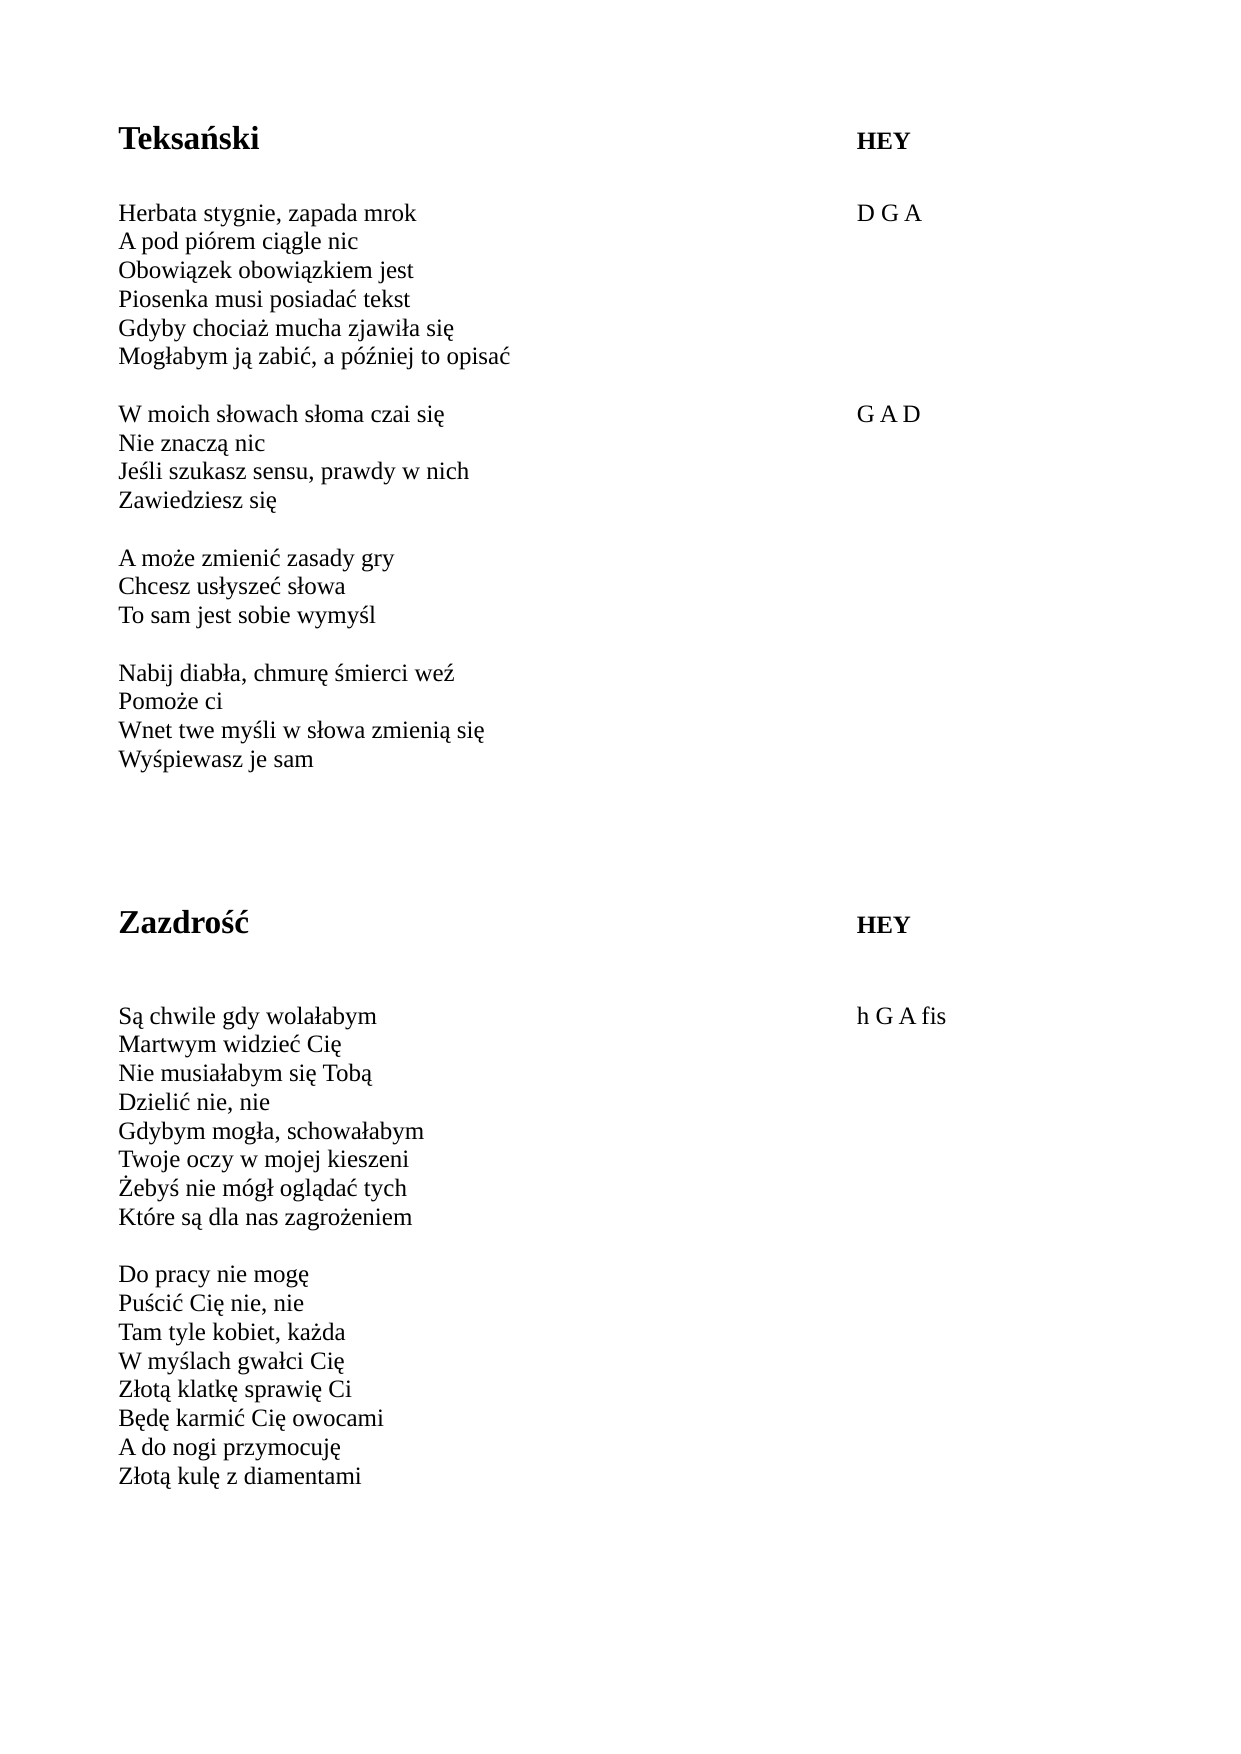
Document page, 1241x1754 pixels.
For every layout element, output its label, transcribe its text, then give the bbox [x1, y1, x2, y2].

text A pod piórem ciągle nic [118, 226, 1122, 255]
text W moich słowach słoma czai się G A D [118, 399, 1122, 428]
text Dzielić nie, nie [118, 1087, 1122, 1116]
text Obowiązek obowiązkiem jest [118, 255, 1122, 284]
text Nie znaczą nic [118, 428, 1122, 456]
text Które są dla nas zagrożeniem [118, 1202, 1122, 1231]
text A może zmienić zasady gry [118, 543, 1122, 571]
text Piosenka musi posiadać tekst [118, 284, 1122, 313]
text To sam jest sobie wymyśl [118, 600, 1122, 629]
text Pomoże ci [118, 686, 1122, 715]
text Jeśli szukasz sensu, prawdy w nich [118, 456, 1122, 485]
text Złotą kulę z diamentami [118, 1461, 1122, 1489]
text W myślach gwałci Cię [118, 1346, 1122, 1374]
subtitle Teksański HEY [118, 118, 1122, 156]
text Twoje oczy w mojej kieszeni [118, 1144, 1122, 1173]
text Będę karmić Cię owocami [118, 1403, 1122, 1432]
subtitle Zazdrość HEY [118, 902, 1122, 941]
text Chcesz usłyszeć słowa [118, 571, 1122, 600]
text Nabij diabła, chmurę śmierci weź [118, 658, 1122, 686]
text Zawiedziesz się [118, 485, 1122, 514]
text Złotą klatkę sprawię Ci [118, 1374, 1122, 1403]
text Do pracy nie mogę [118, 1259, 1122, 1288]
text Żebyś nie mógł oglądać tych [118, 1173, 1122, 1202]
text Nie musiałabym się Tobą [118, 1058, 1122, 1087]
text Mogłabym ją zabić, a później to opisać [118, 341, 1122, 370]
text Gdybym mogła, schowałabym [118, 1116, 1122, 1144]
text Gdyby chociaż mucha zjawiła się [118, 313, 1122, 341]
text Tam tyle kobiet, każda [118, 1317, 1122, 1346]
text Puścić Cię nie, nie [118, 1288, 1122, 1317]
text Herbata stygnie, zapada mrok D G A [118, 198, 1122, 226]
text Wyśpiewasz je sam [118, 744, 1122, 773]
text A do nogi przymocuję [118, 1432, 1122, 1461]
text Martwym widzieć Cię [118, 1029, 1122, 1058]
text Są chwile gdy wolałabym h G A fis [118, 1001, 1122, 1029]
text Wnet twe myśli w słowa zmienią się [118, 715, 1122, 744]
